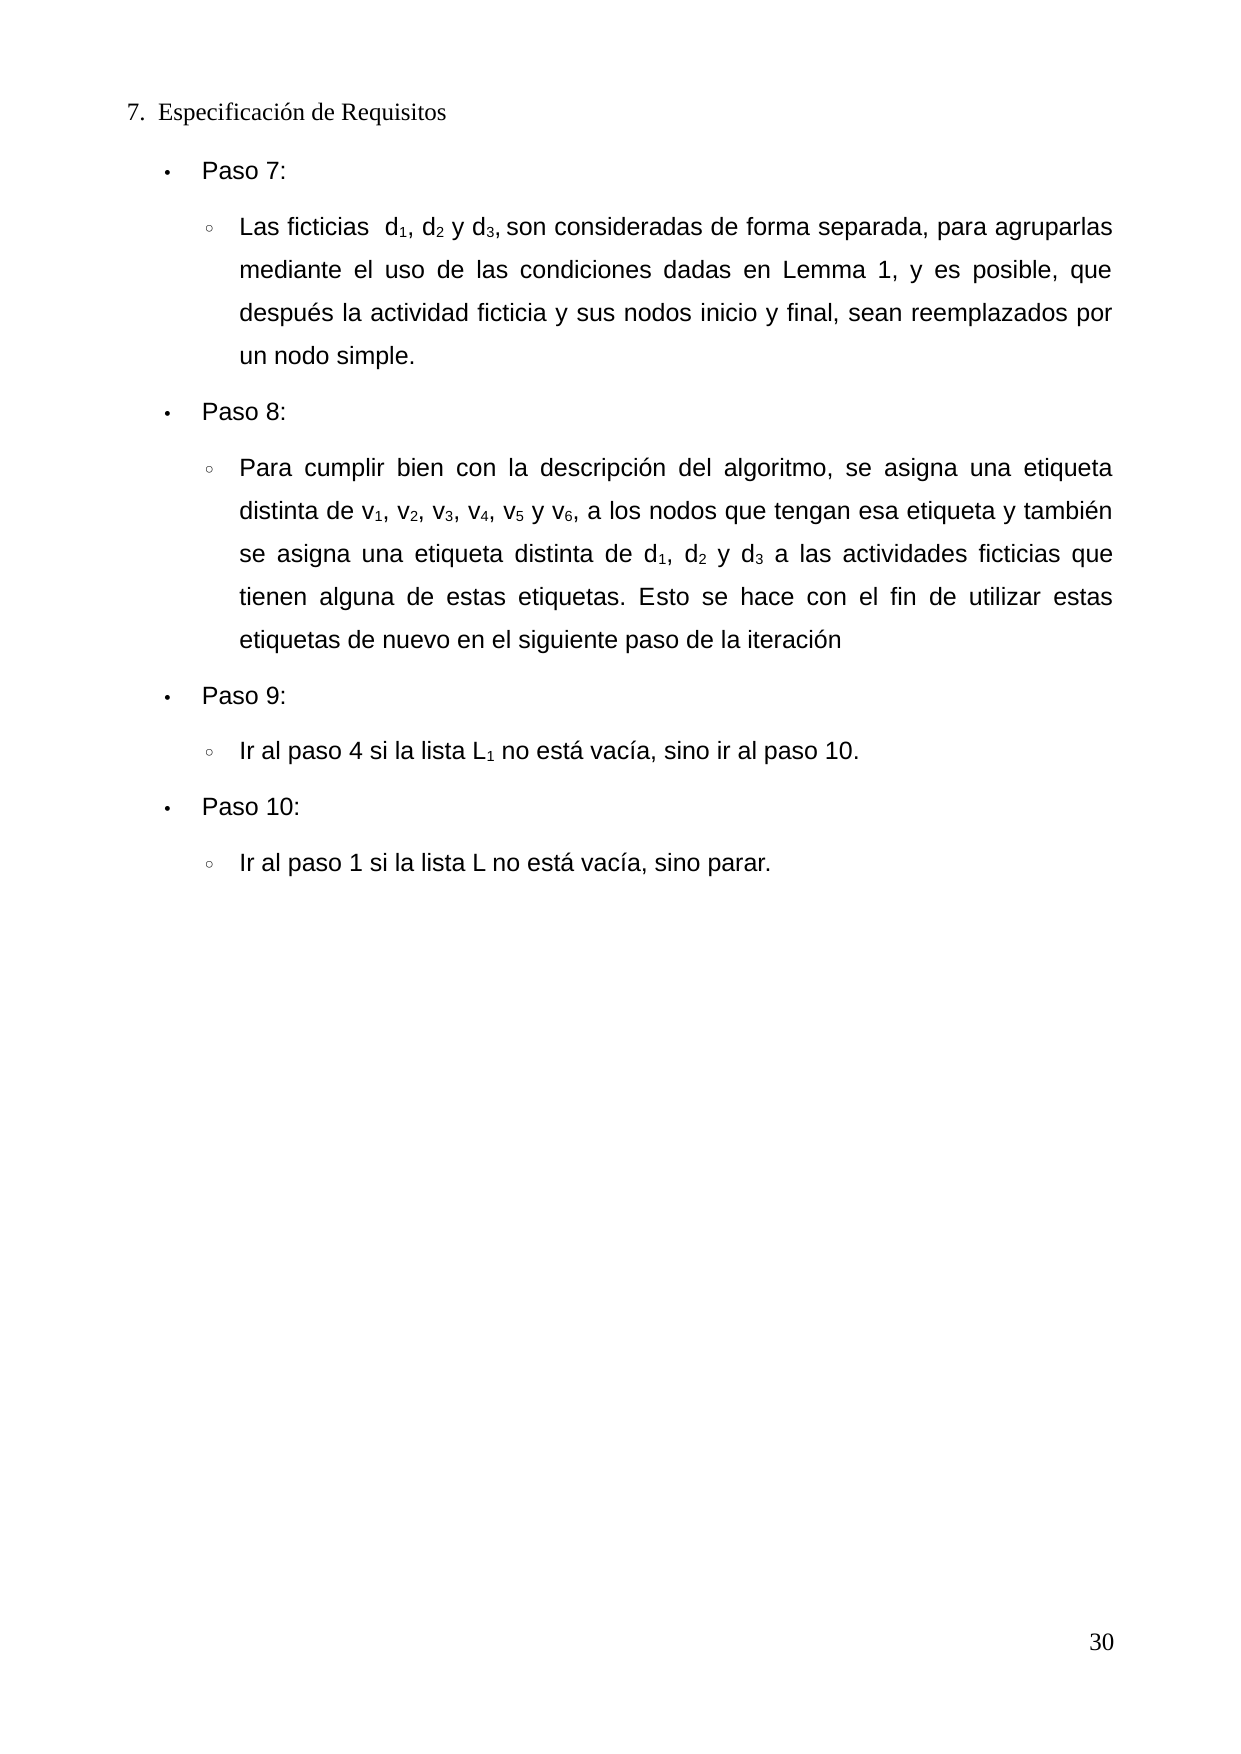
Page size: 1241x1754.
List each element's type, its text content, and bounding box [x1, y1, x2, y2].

list Paso 9: [164, 681, 1114, 709]
list Paso 8: [164, 397, 1114, 426]
list Las ficticias d1, d2 y d3, son consideradas de forma separada, para agruparlas mediante el uso de las condiciones dadas en Lemma 1, y es posible, que después la actividad ficticia y sus nodos inicio y final, sean reemplazados por un nodo simple. [202, 212, 1114, 370]
list Ir al paso 1 si la lista L no está vacía, sino parar. [202, 847, 1114, 876]
list Para cumplir bien con la descripción del algoritmo, se asigna una etiqueta distinta de v1, v2, v3, v4, v5 y v6, a los nodos que tengan esa etiqueta y también se asigna una etiqueta distinta de d1, d2 y d3 a las actividades ficticias que tienen alguna de estas etiquetas. Esto se hace con el fin de utilizar estas etiquetas de nuevo en el siguiente paso de la iteración [202, 452, 1114, 654]
list Paso 7: [164, 156, 1114, 185]
list Ir al paso 4 si la lista L1 no está vacía, sino ir al paso 10. [202, 736, 1114, 765]
list Paso 10: [164, 792, 1114, 821]
